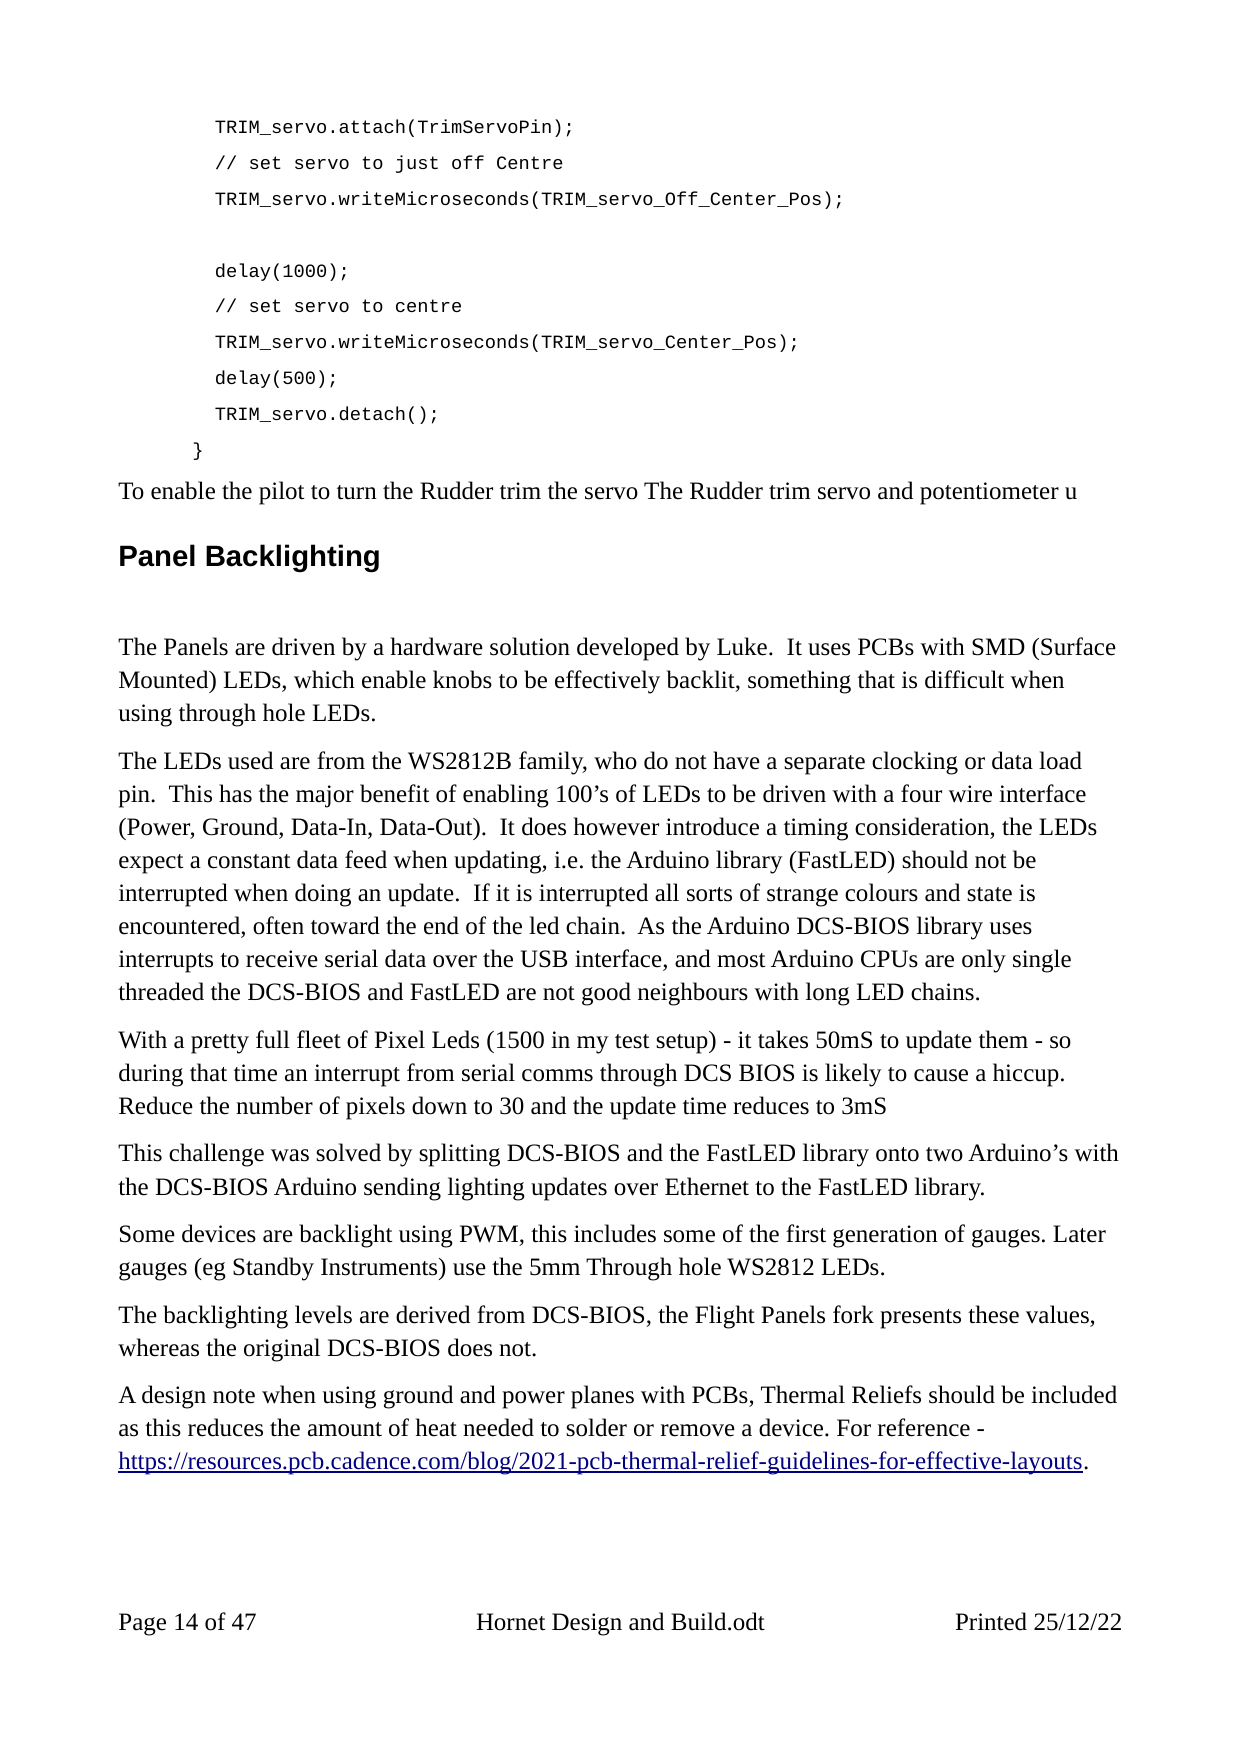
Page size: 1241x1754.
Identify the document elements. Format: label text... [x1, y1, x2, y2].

text TRIM_servo.writeMicroseconds(TRIM_servo_Center_Pos); [192, 333, 1122, 354]
text A design note when using ground and power planes with PCBs, Thermal Reliefs should be included as this reduces the amount of heat needed to solder or remove a device. For reference - https://resources.pcb.cadence.com/blog/2021-pcb-thermal-relief-guidelines-for-effective-layouts. [118, 1380, 1122, 1475]
text // set servo to just off Centre [192, 154, 1122, 175]
text With a pretty full fleet of Pixel Leds (1500 in my test setup) - it takes 50mS to update them - so during that time an interrupt from serial comms through DCS BIOS is likely to cause a hiccup. Reduce the number of pixels down to 30 and the update time reduces to 3mS [118, 1025, 1122, 1120]
text TRIM_servo.detach(); [192, 405, 1122, 426]
text This challenge was solved by splitting DCS-BIOS and the FastLED library onto two Arduino’s with the DCS-BIOS Arduino sending lighting updates over Ethernet to the FastLED library. [118, 1138, 1122, 1200]
text To enable the pilot to turn the Rudder trim the servo The Rudder trim servo and potentiometer u [118, 476, 1122, 505]
text delay(500); [192, 369, 1122, 390]
text Some devices are backlight using PWM, this includes some of the first generation of gauges. Later gauges (eg Standby Instruments) use the 5mm Through hole WS2812 LEDs. [118, 1219, 1122, 1281]
text The Panels are driven by a hardware solution developed by Luke. It uses PCBs with SMD (Surface Mounted) LEDs, which enable knobs to be effectively backlit, something that is difficult when using through hole LEDs. [118, 632, 1122, 727]
text } [192, 441, 1122, 462]
text The LEDs used are from the WS2812B family, who do not have a separate clocking or data load pin. This has the major benefit of enabling 100’s of LEDs to be driven with a four wire interface (Power, Ground, Data-In, Data-Out). It does however introduce a timing consideration, the LEDs expect a constant data feed when updating, i.e. the Arduino library (FastLED) should not be interrupted when doing an update. If it is interrupted all sorts of strange colours and state is encountered, often toward the end of the led chain. As the Arduino DCS-BIOS library uses interrupts to receive serial data over the USB interface, and most Arduino CPUs are only single threaded the DCS-BIOS and FastLED are not good neighbours with long LED chains. [118, 746, 1122, 1006]
text delay(1000); [192, 261, 1122, 283]
text TRIM_servo.writeMicroseconds(TRIM_servo_Off_Center_Pos); [192, 190, 1122, 211]
text The backlighting levels are derived from DCS-BIOS, the Flight Panels fork presents these values, whereas the original DCS-BIOS does not. [118, 1300, 1122, 1362]
text // set servo to centre [192, 297, 1122, 318]
subtitle Panel Backlighting [118, 539, 1122, 572]
text TRIM_servo.attach(TrimServoPin); [192, 118, 1122, 139]
